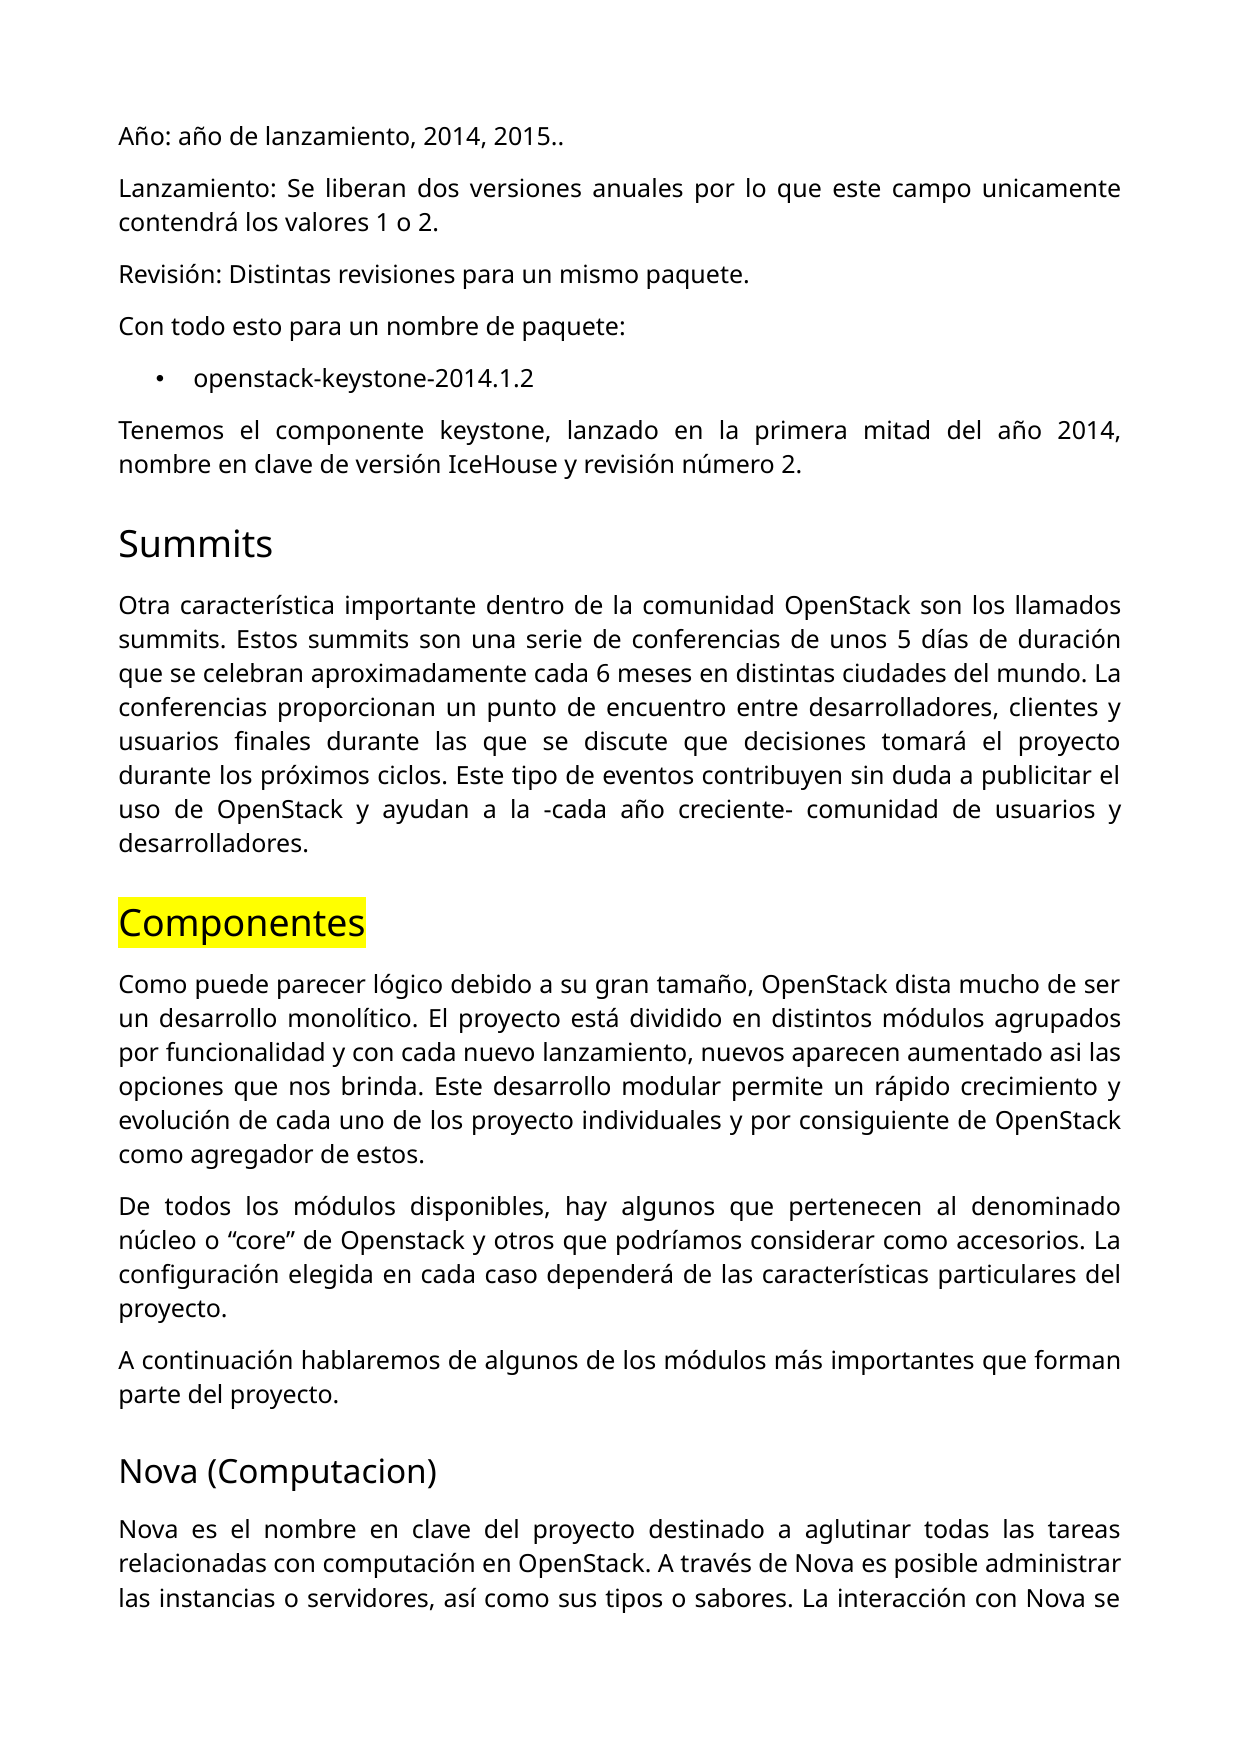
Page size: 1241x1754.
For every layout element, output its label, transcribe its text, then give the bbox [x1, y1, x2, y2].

text Tenemos el componente keystone, lanzado en la primera mitad del año 2014, nombre en clave de versión IceHouse y revisión número 2. [118, 413, 1122, 481]
list openstack-keystone-2014.1.2 [156, 361, 1122, 394]
text A continuación hablaremos de algunos de los módulos más importantes que forman parte del proyecto. [118, 1343, 1122, 1411]
text Nova es el nombre en clave del proyecto destinado a aglutinar todas las tareas relacionadas con computación en OpenStack. A través de Nova es posible administrar las instancias o servidores, así como sus tipos o sabores. La interacción con Nova se [118, 1512, 1122, 1614]
text Otra característica importante dentro de la comunidad OpenStack son los llamados summits. Estos summits son una serie de conferencias de unos 5 días de duración que se celebran aproximadamente cada 6 meses en distintas ciudades del mundo. La conferencias proporcionan un punto de encuentro entre desarrolladores, clientes y usuarios finales durante las que se discute que decisiones tomará el proyecto durante los próximos ciclos. Este tipo de eventos contribuyen sin duda a publicitar el uso de OpenStack y ayudan a la -cada año creciente- comunidad de usuarios y desarrolladores. [118, 587, 1122, 860]
subtitle Componentes [118, 897, 1122, 948]
text Año: año de lanzamiento, 2014, 2015.. [118, 118, 1122, 152]
text Como puede parecer lógico debido a su gran tamaño, OpenStack dista mucho de ser un desarrollo monolítico. El proyecto está dividido en distintos módulos agrupados por funcionalidad y con cada nuevo lanzamiento, nuevos aparecen aumentado asi las opciones que nos brinda. Este desarrollo modular permite un rápido crecimiento y evolución de cada uno de los proyecto individuales y por consiguiente de OpenStack como agregador de estos. [118, 966, 1122, 1171]
text Revisión: Distintas revisiones para un mismo paquete. [118, 256, 1122, 290]
subtitle Summits [118, 518, 1122, 569]
text Lanzamiento: Se liberan dos versiones anuales por lo que este campo unicamente contendrá los valores 1 o 2. [118, 170, 1122, 238]
text De todos los módulos disponibles, hay algunos que pertenecen al denominado núcleo o “core” de Openstack y otros que podríamos considerar como accesorios. La configuración elegida en cada caso dependerá de las características particulares del proyecto. [118, 1189, 1122, 1325]
text Con todo esto para un nombre de paquete: [118, 308, 1122, 342]
subtitle Nova (Computacion) [118, 1448, 1122, 1493]
